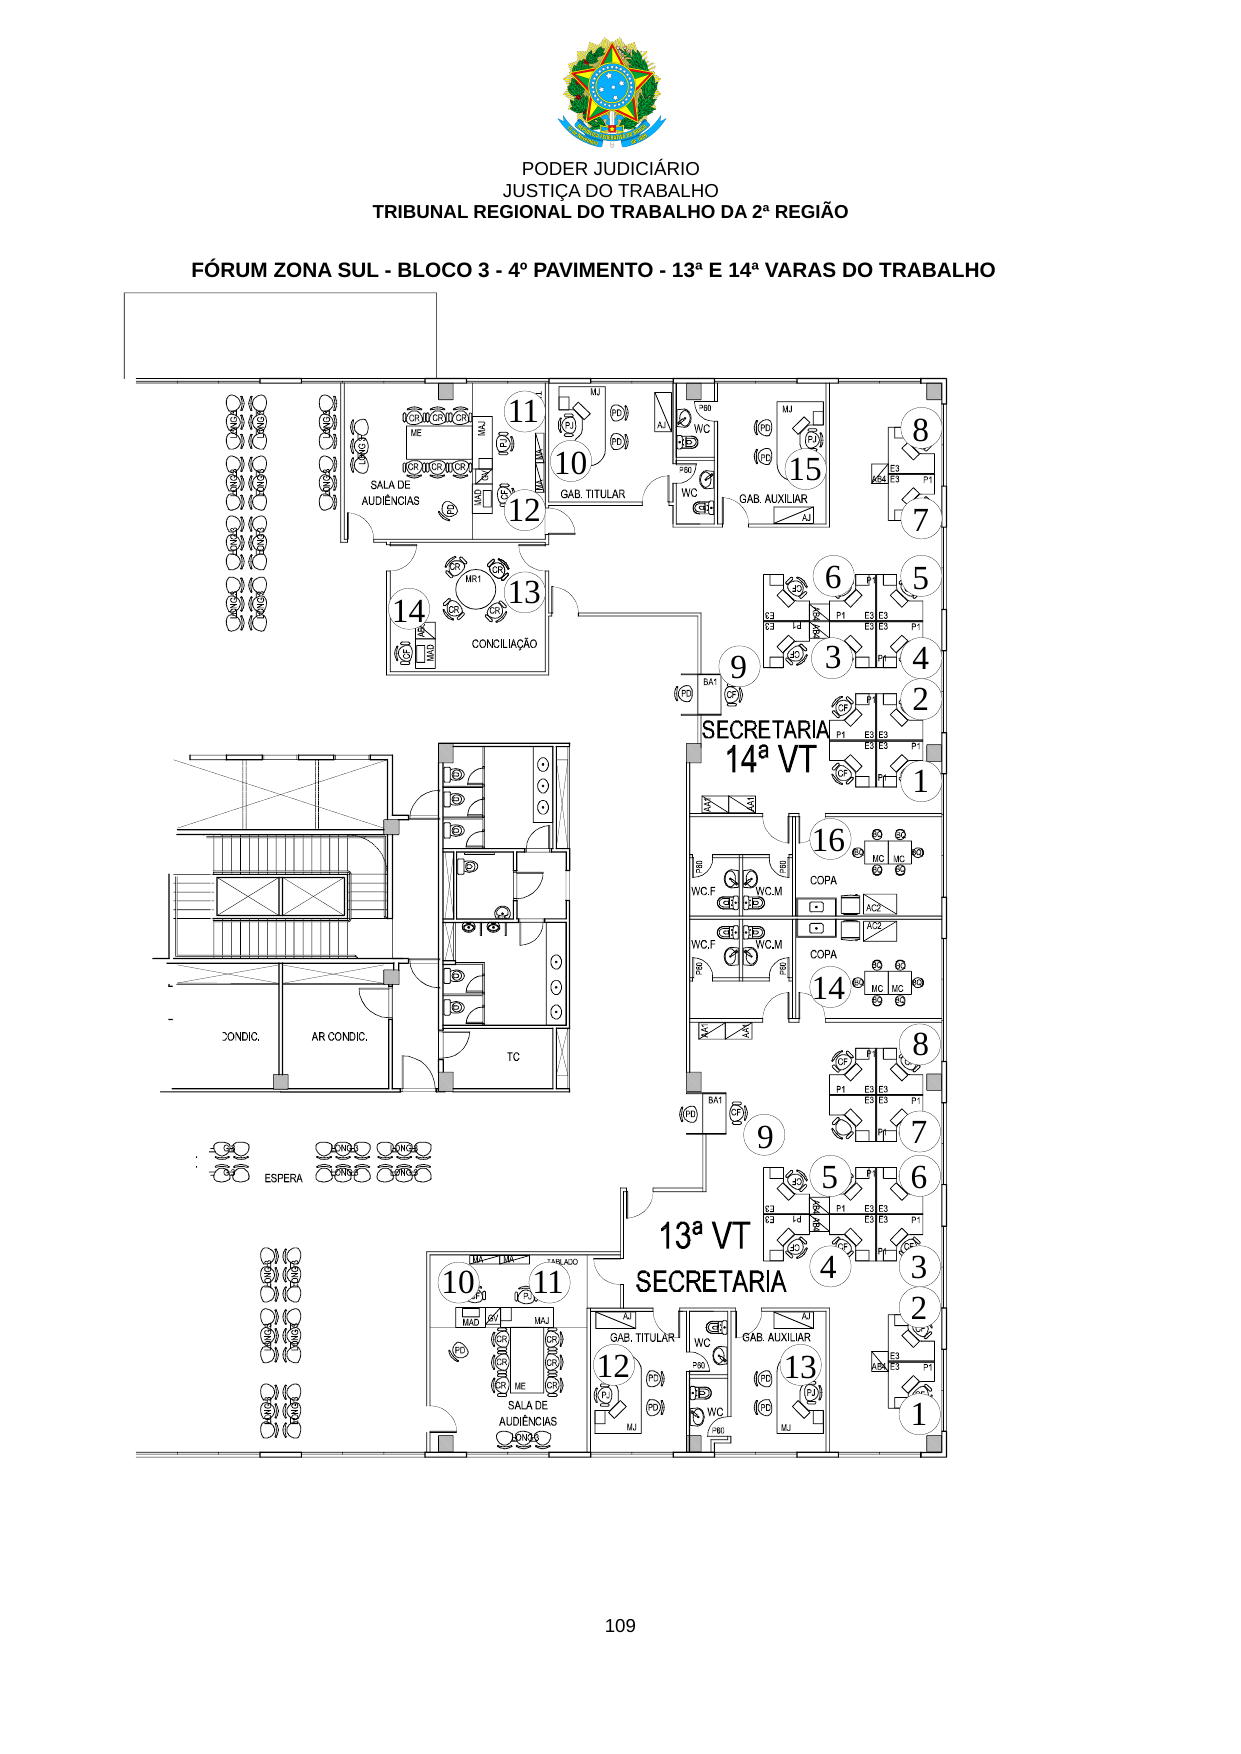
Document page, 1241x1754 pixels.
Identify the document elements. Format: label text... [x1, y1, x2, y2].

table_header FÓRUM ZONA SUL - BLOCO 3 - 4º PAVIMENTO - 13ª E 14ª VARAS DO TRABALHO [118, 253, 1069, 1485]
